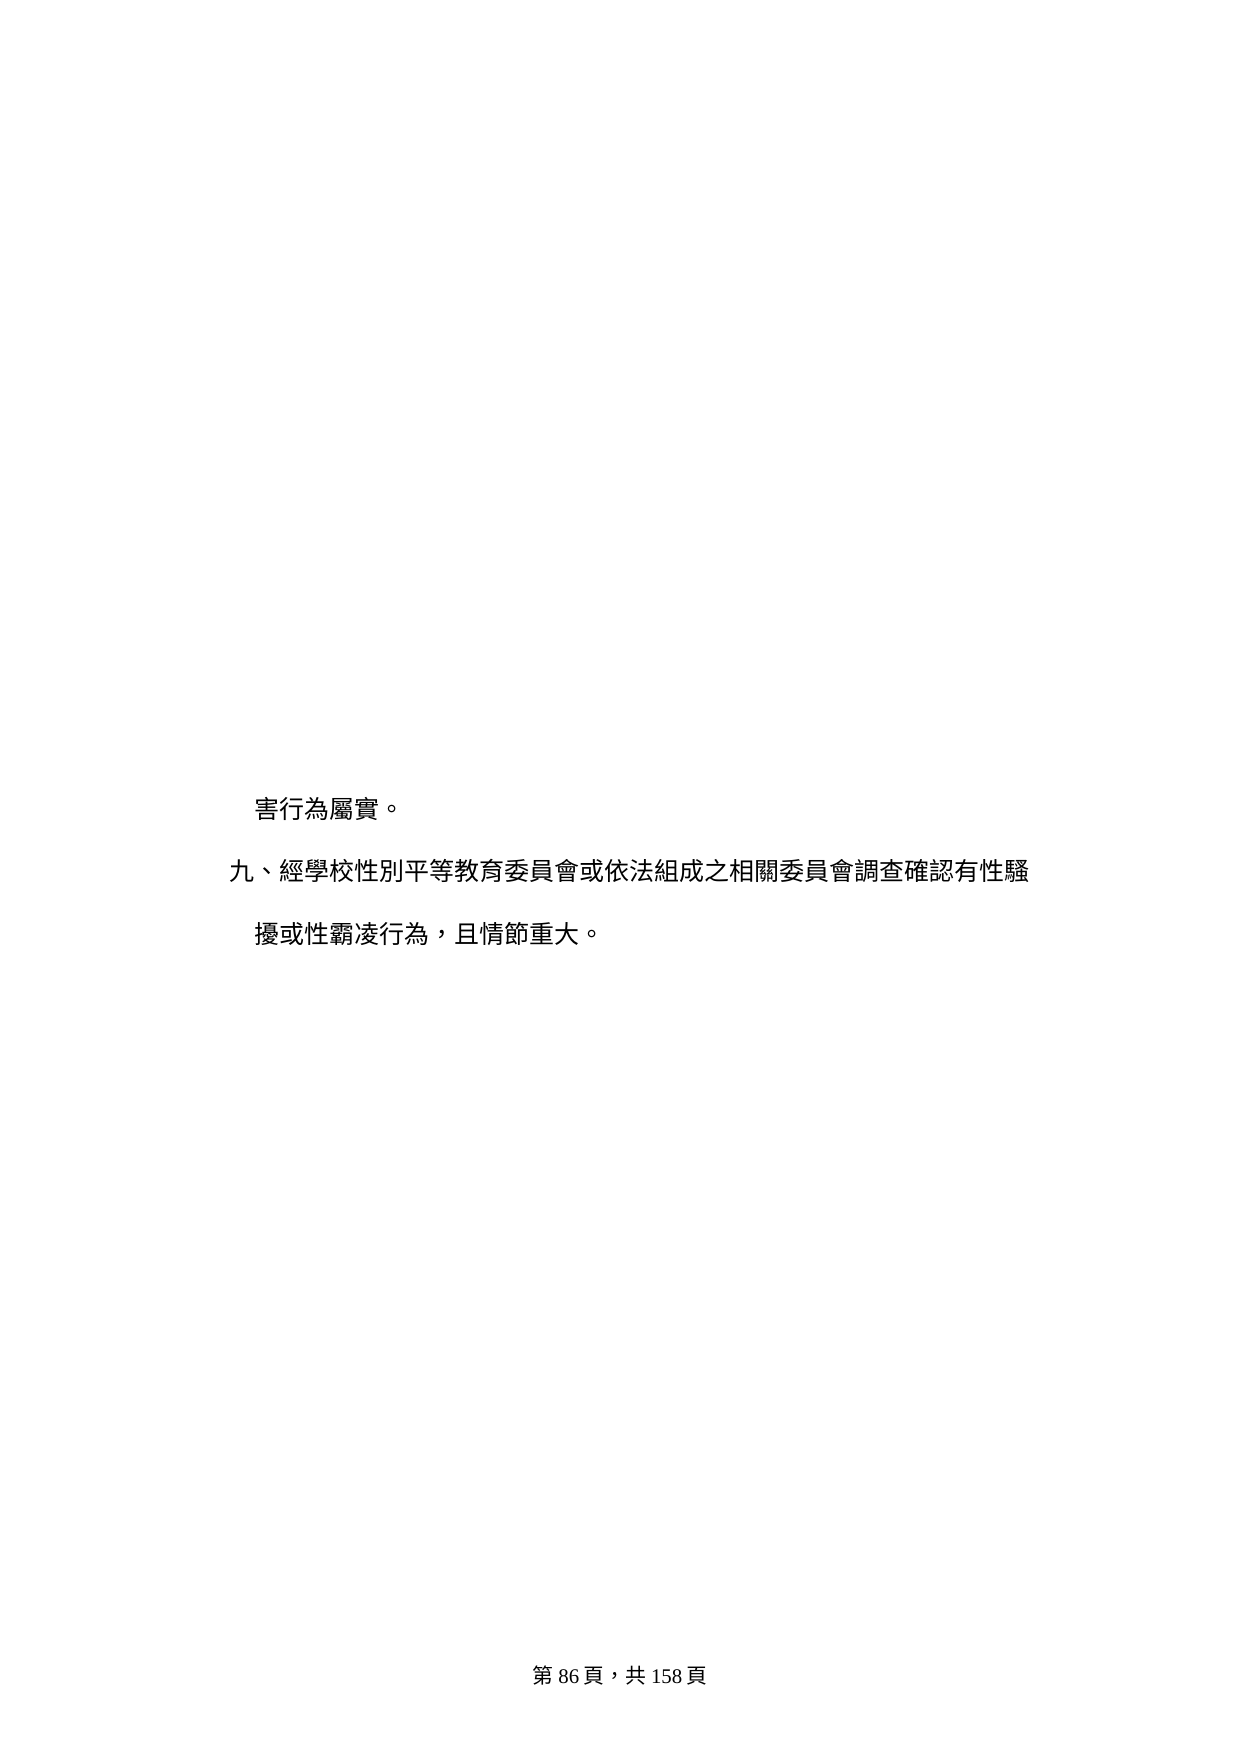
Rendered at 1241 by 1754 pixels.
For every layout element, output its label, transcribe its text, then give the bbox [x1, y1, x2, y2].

text 害行為屬實。 [118, 766, 1122, 828]
text 擾或性霸凌行為，且情節重大。 [118, 891, 1122, 953]
text 九、經學校性別平等教育委員會或依法組成之相關委員會調查確認有性騷 [118, 828, 1122, 891]
